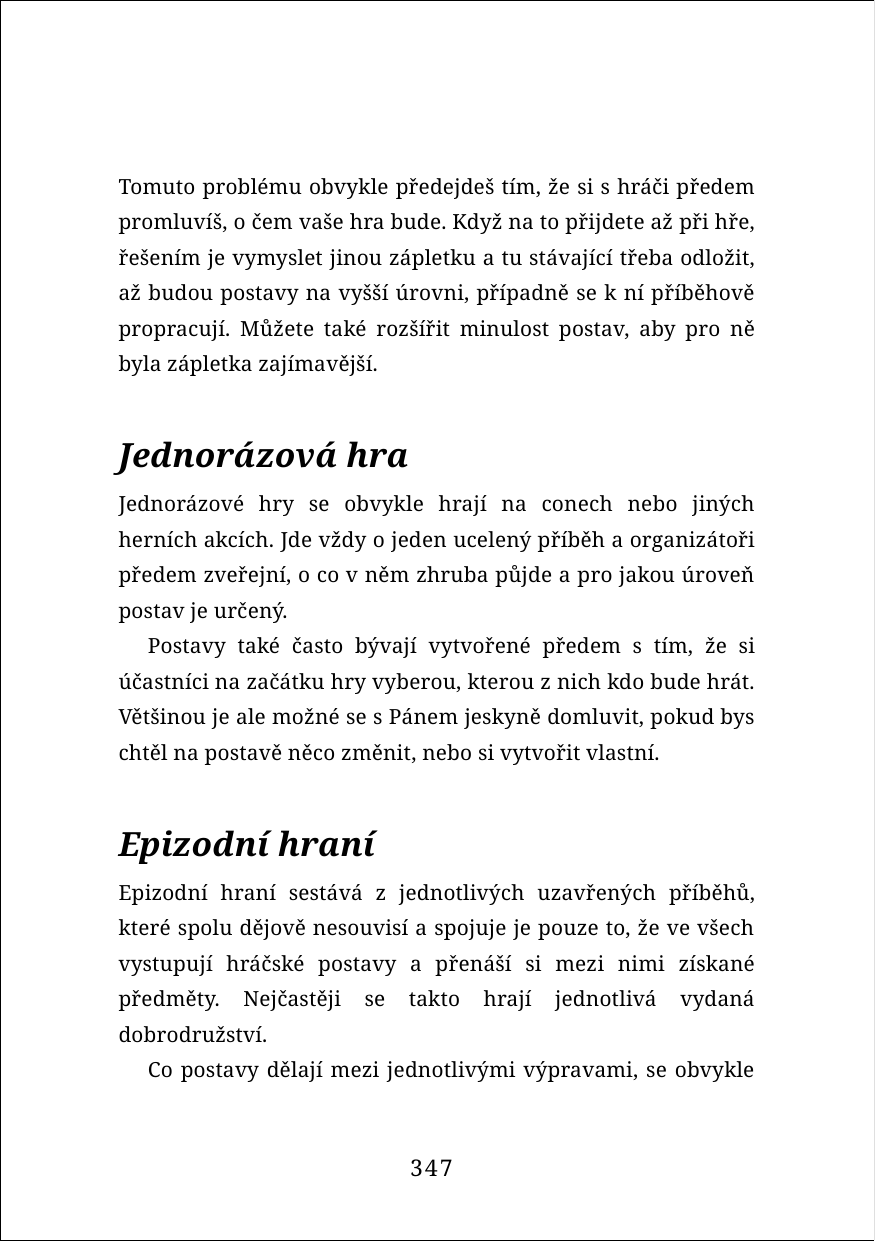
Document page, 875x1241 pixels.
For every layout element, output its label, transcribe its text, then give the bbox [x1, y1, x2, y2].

text Jednorázové hry se obvykle hrají na conech nebo jiných herních akcích. Jde vždy o jeden ucelený příběh a organizátoři předem zveřejní, o co v něm zhruba půjde a pro jakou úroveň postav je určený. Postavy také často bývají vytvořené předem s tím, že si účastníci na začátku hry vyberou, kterou z nich kdo bude hrát. Většinou je ale možné se s Pánem jeskyně domluvit, pokud bys chtěl na postavě něco změnit, nebo si vytvořit vlastní. [118, 489, 756, 766]
subtitle Epizodní hraní [118, 821, 756, 866]
text Tomuto problému obvykle předejdeš tím, že si s hráči předem promluvíš, o čem vaše hra bude. Když na to přijdete až při hře, řešením je vymyslet jinou zápletku a tu stávající třeba odložit, až budou postavy na vyšší úrovni, případně se k ní příběhově propracují. Můžete také rozšířit minulost postav, aby pro ně byla zápletka zajímavější. [118, 172, 756, 378]
text Epizodní hraní sestává z jednotlivých uzavřených příběhů, které spolu dějově nesouvisí a spojuje je pouze to, že ve všech vystupují hráčské postavy a přenáší si mezi nimi získané předměty. Nejčastěji se takto hrají jednotlivá vydaná dobrodružství. Co postavy dělají mezi jednotlivými výpravami, se obvykle [118, 878, 756, 1084]
subtitle Jednorázová hra [118, 432, 756, 478]
